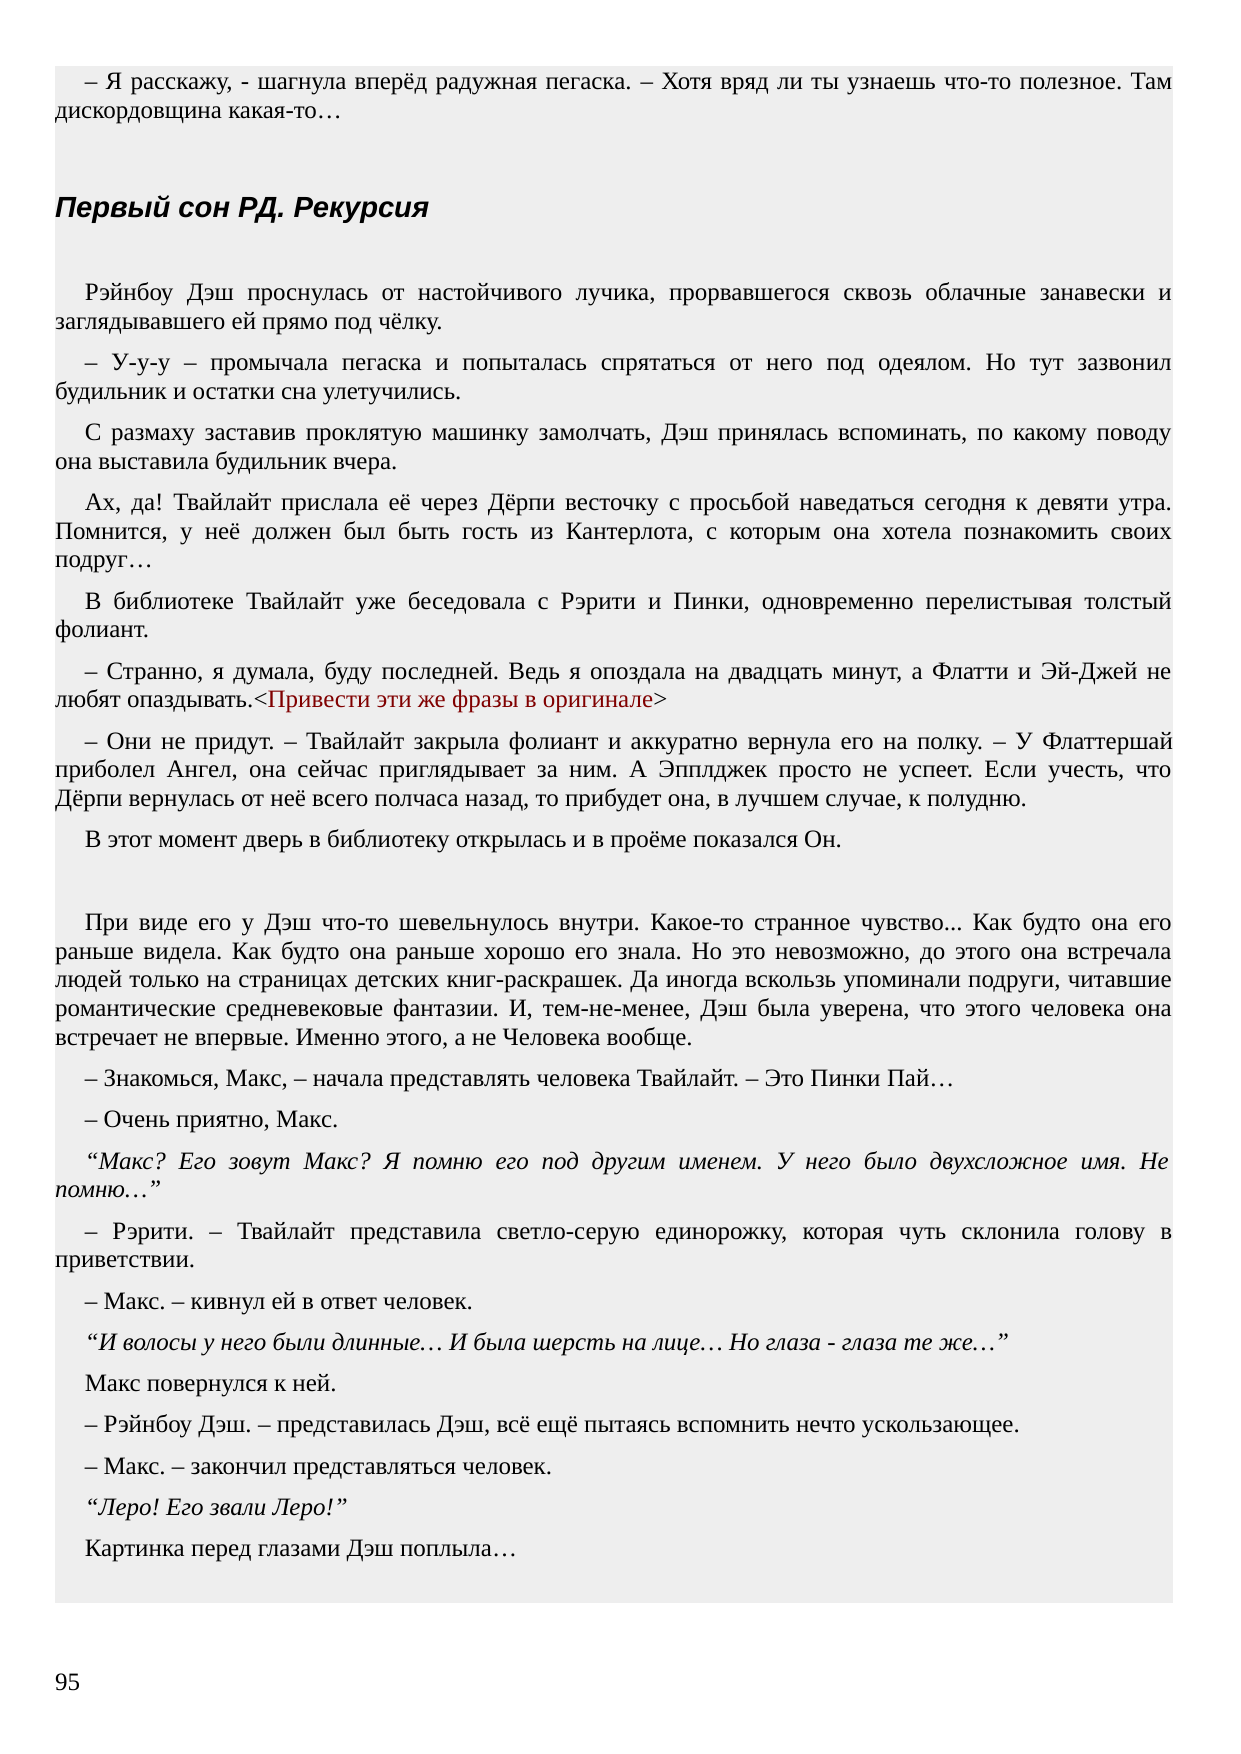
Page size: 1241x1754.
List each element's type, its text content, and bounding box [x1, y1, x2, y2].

text В этот момент дверь в библиотеку открылась и в проёме показался Он. [55, 824, 1173, 853]
text – Макс. – закончил представляться человек. [55, 1451, 1173, 1479]
text Ах, да! Твайлайт прислала её через Дёрпи весточку с просьбой наведаться сегодня к девяти утра. Помнится, у неё должен был быть гость из Кантерлота, с которым она хотела познакомить своих подруг… [55, 487, 1173, 573]
text – У-у-у – промычала пегаска и попыталась спрятаться от него под одеялом. Но тут зазвонил будильник и остатки сна улетучились. [55, 347, 1173, 404]
text – Очень приятно, Макс. [55, 1104, 1173, 1133]
text – Я расскажу, - шагнула вперёд радужная пегаска. – Хотя вряд ли ты узнаешь что-то полезное. Там дискордовщина какая-то… [55, 66, 1173, 123]
text “Леро! Его звали Леро!” [55, 1492, 1173, 1521]
text Картинка перед глазами Дэш поплыла… [55, 1533, 1173, 1562]
subtitle Первый сон РД. Рекурсия [55, 190, 1173, 223]
text – Рэрити. – Твайлайт представила светло-серую единорожку, которая чуть склонила голову в приветствии. [55, 1216, 1173, 1273]
text Макс повернулся к ней. [55, 1368, 1173, 1397]
text Рэйнбоу Дэш проснулась от настойчивого лучика, прорвавшегося сквозь облачные занавески и заглядывавшего ей прямо под чёлку. [55, 277, 1173, 334]
text “Макс? Его зовут Макс? Я помню его под другим именем. У него было двухсложное имя. Не помню…” [55, 1146, 1173, 1203]
text – Знакомься, Макс, – начала представлять человека Твайлайт. – Это Пинки Пай… [55, 1063, 1173, 1092]
text С размаху заставив проклятую машинку замолчать, Дэш принялась вспоминать, по какому поводу она выставила будильник вчера. [55, 417, 1173, 474]
text При виде его у Дэш что-то шевельнулось внутри. Какое-то странное чувство... Как будто она его раньше видела. Как будто она раньше хорошо его знала. Но это невозможно, до этого она встречала людей только на страницах детских книг-раскрашек. Да иногда вскользь упоминали подруги, читавшие романтические средневековые фантазии. И, тем-не-менее, Дэш была уверена, что этого человека она встречает не впервые. Именно этого, а не Человека вообще. [55, 907, 1173, 1051]
text “И волосы у него были длинные… И была шерсть на лице… Но глаза - глаза те же…” [55, 1327, 1173, 1356]
text – Макс. – кивнул ей в ответ человек. [55, 1286, 1173, 1314]
text – Они не придут. – Твайлайт закрыла фолиант и аккуратно вернула его на полку. – У Флаттершай приболел Ангел, она сейчас приглядывает за ним. А Эпплджек просто не успеет. Если учесть, что Дёрпи вернулась от неё всего полчаса назад, то прибудет она, в лучшем случае, к полудню. [55, 726, 1173, 812]
text – Странно, я думала, буду последней. Ведь я опоздала на двадцать минут, а Флатти и Эй-Джей не любят опаздывать.<Привести эти же фразы в оригинале> [55, 656, 1173, 713]
text В библиотеке Твайлайт уже беседовала с Рэрити и Пинки, одновременно перелистывая толстый фолиант. [55, 586, 1173, 643]
text – Рэйнбоу Дэш. – представилась Дэш, всё ещё пытаясь вспомнить нечто ускользающее. [55, 1409, 1173, 1438]
